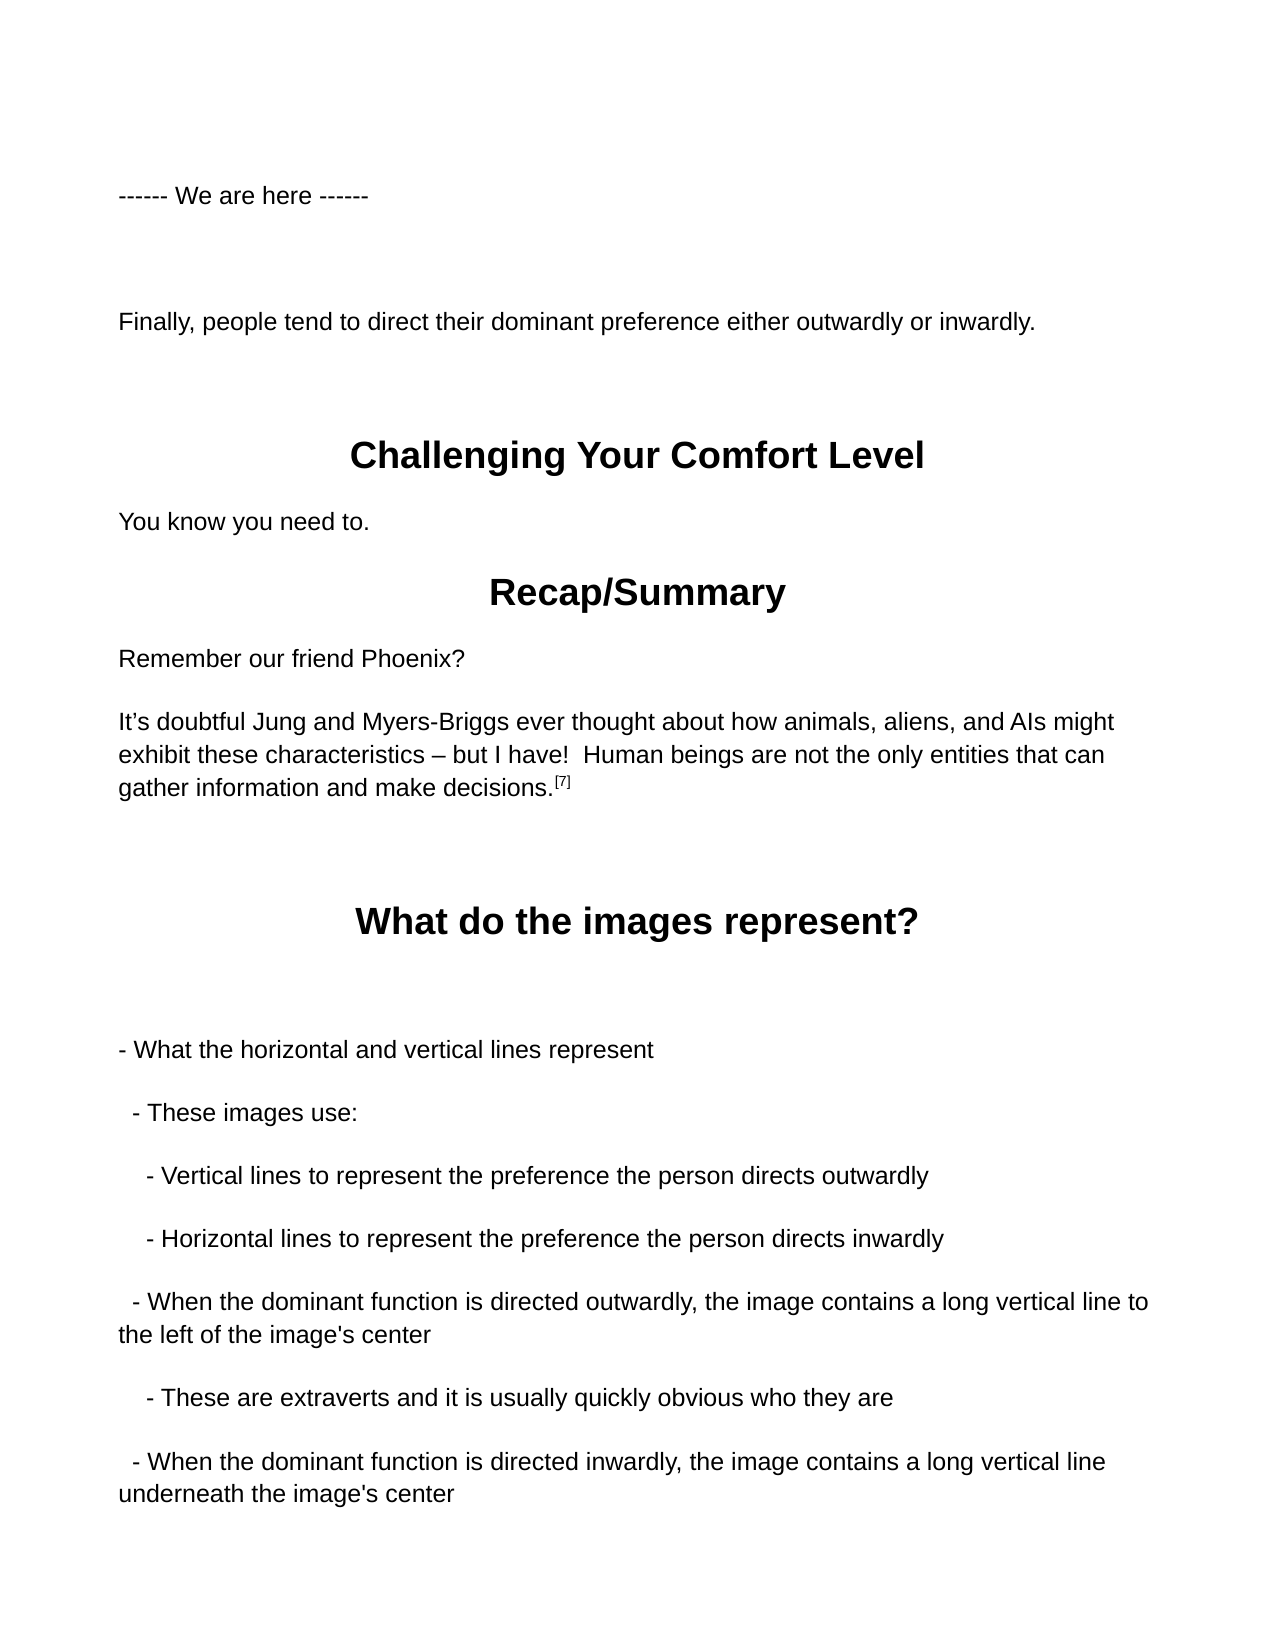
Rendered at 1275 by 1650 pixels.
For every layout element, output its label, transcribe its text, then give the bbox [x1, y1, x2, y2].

text - When the dominant function is directed inwardly, the image contains a long vertical line underneath the image's center [118, 1446, 1157, 1508]
subtitle Challenging Your Comfort Level [118, 433, 1157, 477]
text - These images use: [118, 1098, 1157, 1127]
text - When the dominant function is directed outwardly, the image contains a long vertical line to the left of the image's center [118, 1287, 1157, 1349]
text You know you need to. [118, 507, 1157, 536]
subtitle What do the images represent? [118, 899, 1157, 942]
text - Vertical lines to represent the preference the person directs outwardly [118, 1161, 1157, 1190]
text - What the horizontal and vertical lines represent [118, 1035, 1157, 1064]
subtitle Recap/Summary [118, 570, 1157, 613]
text ------ We are here ------ [118, 181, 1157, 210]
text Remember our friend Phoenix? [118, 643, 1157, 672]
text - Horizontal lines to represent the preference the person directs inwardly [118, 1224, 1157, 1253]
text It’s doubtful Jung and Myers-Briggs ever thought about how animals, aliens, and AIs might exhibit these characteristics – but I have! Human beings are not the only entities that can gather information and make decisions.[7] [118, 707, 1157, 801]
text Finally, people tend to direct their dominant preference either outwardly or inwardly. [118, 307, 1157, 336]
text - These are extraverts and it is usually quickly obvious who they are [118, 1383, 1157, 1412]
